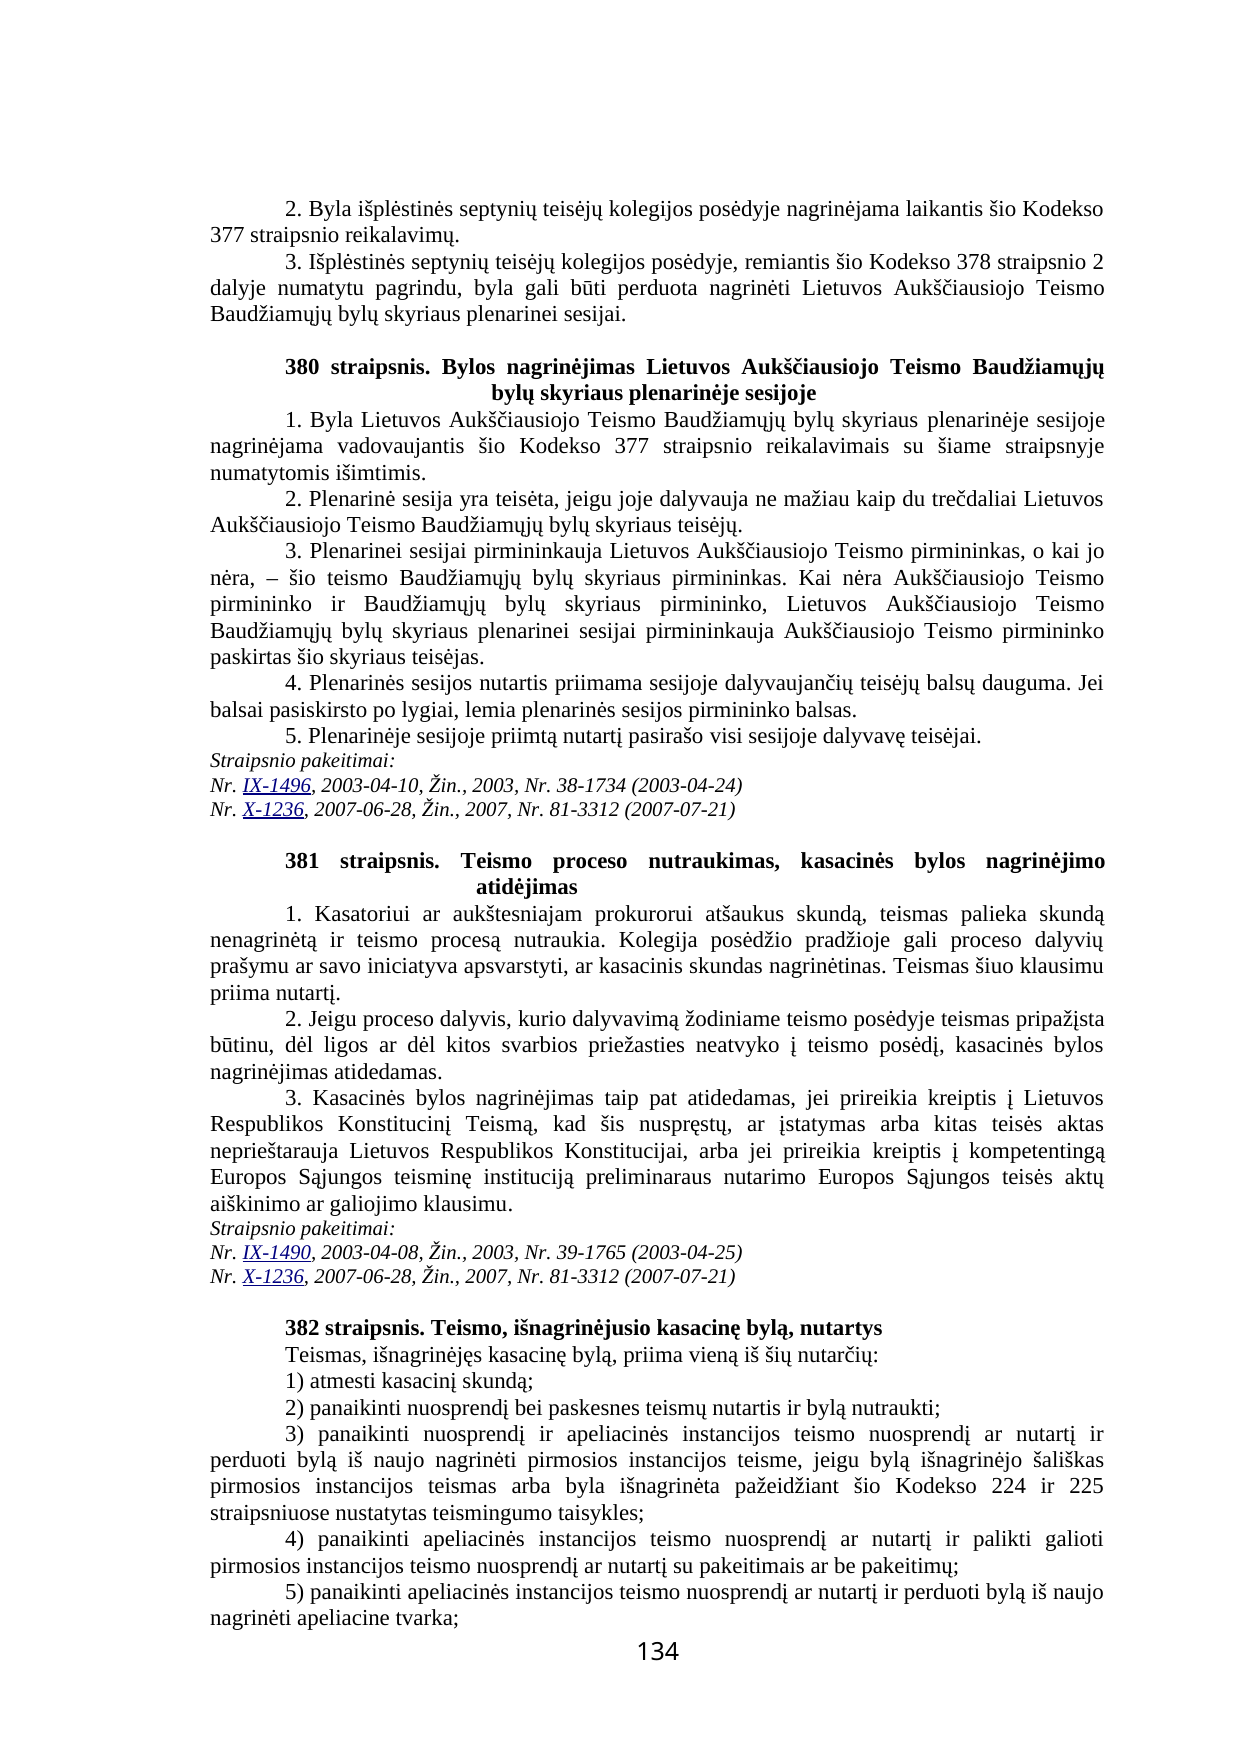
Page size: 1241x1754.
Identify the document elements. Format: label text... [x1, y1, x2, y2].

text 3. Kasacinės bylos nagrinėjimas taip pat atidedamas, jei prireikia kreiptis į Lietuvos Respublikos Konstitucinį Teismą, kad šis nuspręstų, ar įstatymas arba kitas teisės aktas neprieštarauja Lietuvos Respublikos Konstitucijai, arba jei prireikia kreiptis į kompetentingą Europos Sąjungos teisminę instituciją preliminaraus nutarimo Europos Sąjungos teisės aktų aiškinimo ar galiojimo klausimu. [210, 1084, 1106, 1216]
text Nr. X-1236, 2007-06-28, Žin., 2007, Nr. 81-3312 (2007-07-21) [210, 797, 1106, 821]
text 3. Plenarinei sesijai pirmininkauja Lietuvos Aukščiausiojo Teismo pirmininkas, o kai jo nėra, – šio teismo Baudžiamųjų bylų skyriaus pirmininkas. Kai nėra Aukščiausiojo Teismo pirmininko ir Baudžiamųjų bylų skyriaus pirmininko, Lietuvos Aukščiausiojo Teismo Baudžiamųjų bylų skyriaus plenarinei sesijai pirmininkauja Aukščiausiojo Teismo pirmininko paskirtas šio skyriaus teisėjas. [210, 538, 1106, 669]
text Teismas, išnagrinėjęs kasacinę bylą, priima vieną iš šių nutarčių: [210, 1341, 1106, 1367]
text 380 straipsnis. Bylos nagrinėjimas Lietuvos Aukščiausiojo Teismo Baudžiamųjų bylų skyriaus plenarinėje sesijoje [285, 353, 1106, 406]
text 5) panaikinti apeliacinės instancijos teismo nuosprendį ar nutartį ir perduoti bylą iš naujo nagrinėti apeliacine tvarka; [210, 1578, 1106, 1631]
text 4. Plenarinės sesijos nutartis priimama sesijoje dalyvaujančių teisėjų balsų dauguma. Jei balsai pasiskirsto po lygiai, lemia plenarinės sesijos pirmininko balsas. [210, 669, 1106, 722]
text 1. Byla Lietuvos Aukščiausiojo Teismo Baudžiamųjų bylų skyriaus plenarinėje sesijoje nagrinėjama vadovaujantis šio Kodekso 377 straipsnio reikalavimais su šiame straipsnyje numatytomis išimtimis. [210, 406, 1106, 485]
text 1) atmesti kasacinį skundą; [210, 1367, 1106, 1393]
text 4) panaikinti apeliacinės instancijos teismo nuosprendį ar nutartį ir palikti galioti pirmosios instancijos teismo nuosprendį ar nutartį su pakeitimais ar be pakeitimų; [210, 1525, 1106, 1578]
text Nr. IX-1496, 2003-04-10, Žin., 2003, Nr. 38-1734 (2003-04-24) [210, 772, 1106, 797]
text Straipsnio pakeitimai: [210, 1216, 1106, 1240]
text 382 straipsnis. Teismo, išnagrinėjusio kasacinę bylą, nutartys [210, 1314, 1106, 1341]
text 381 straipsnis. Teismo proceso nutraukimas, kasacinės bylos nagrinėjimo atidėjimas [285, 847, 1106, 900]
text Nr. IX-1490, 2003-04-08, Žin., 2003, Nr. 39-1765 (2003-04-25) [210, 1240, 1106, 1264]
text 2. Plenarinė sesija yra teisėta, jeigu joje dalyvauja ne mažiau kaip du trečdaliai Lietuvos Aukščiausiojo Teismo Baudžiamųjų bylų skyriaus teisėjų. [210, 485, 1106, 538]
text 5. Plenarinėje sesijoje priimtą nutartį pasirašo visi sesijoje dalyvavę teisėjai. [210, 722, 1106, 748]
text Straipsnio pakeitimai: [210, 748, 1106, 772]
text 3) panaikinti nuosprendį ir apeliacinės instancijos teismo nuosprendį ar nutartį ir perduoti bylą iš naujo nagrinėti pirmosios instancijos teisme, jeigu bylą išnagrinėjo šališkas pirmosios instancijos teismas arba byla išnagrinėta pažeidžiant šio Kodekso 224 ir 225 straipsniuose nustatytas teismingumo taisykles; [210, 1420, 1106, 1525]
text 2) panaikinti nuosprendį bei paskesnes teismų nutartis ir bylą nutraukti; [210, 1393, 1106, 1420]
text Nr. X-1236, 2007-06-28, Žin., 2007, Nr. 81-3312 (2007-07-21) [210, 1264, 1106, 1288]
text 2. Byla išplėstinės septynių teisėjų kolegijos posėdyje nagrinėjama laikantis šio Kodekso 377 straipsnio reikalavimų. [210, 195, 1106, 248]
text 1. Kasatoriui ar aukštesniajam prokurorui atšaukus skundą, teismas palieka skundą nenagrinėtą ir teismo procesą nutraukia. Kolegija posėdžio pradžioje gali proceso dalyvių prašymu ar savo iniciatyva apsvarstyti, ar kasacinis skundas nagrinėtinas. Teismas šiuo klausimu priima nutartį. [210, 900, 1106, 1005]
text 2. Jeigu proceso dalyvis, kurio dalyvavimą žodiniame teismo posėdyje teismas pripažįsta būtinu, dėl ligos ar dėl kitos svarbios priežasties neatvyko į teismo posėdį, kasacinės bylos nagrinėjimas atidedamas. [210, 1005, 1106, 1084]
text 3. Išplėstinės septynių teisėjų kolegijos posėdyje, remiantis šio Kodekso 378 straipsnio 2 dalyje numatytu pagrindu, byla gali būti perduota nagrinėti Lietuvos Aukščiausiojo Teismo Baudžiamųjų bylų skyriaus plenarinei sesijai. [210, 248, 1106, 327]
